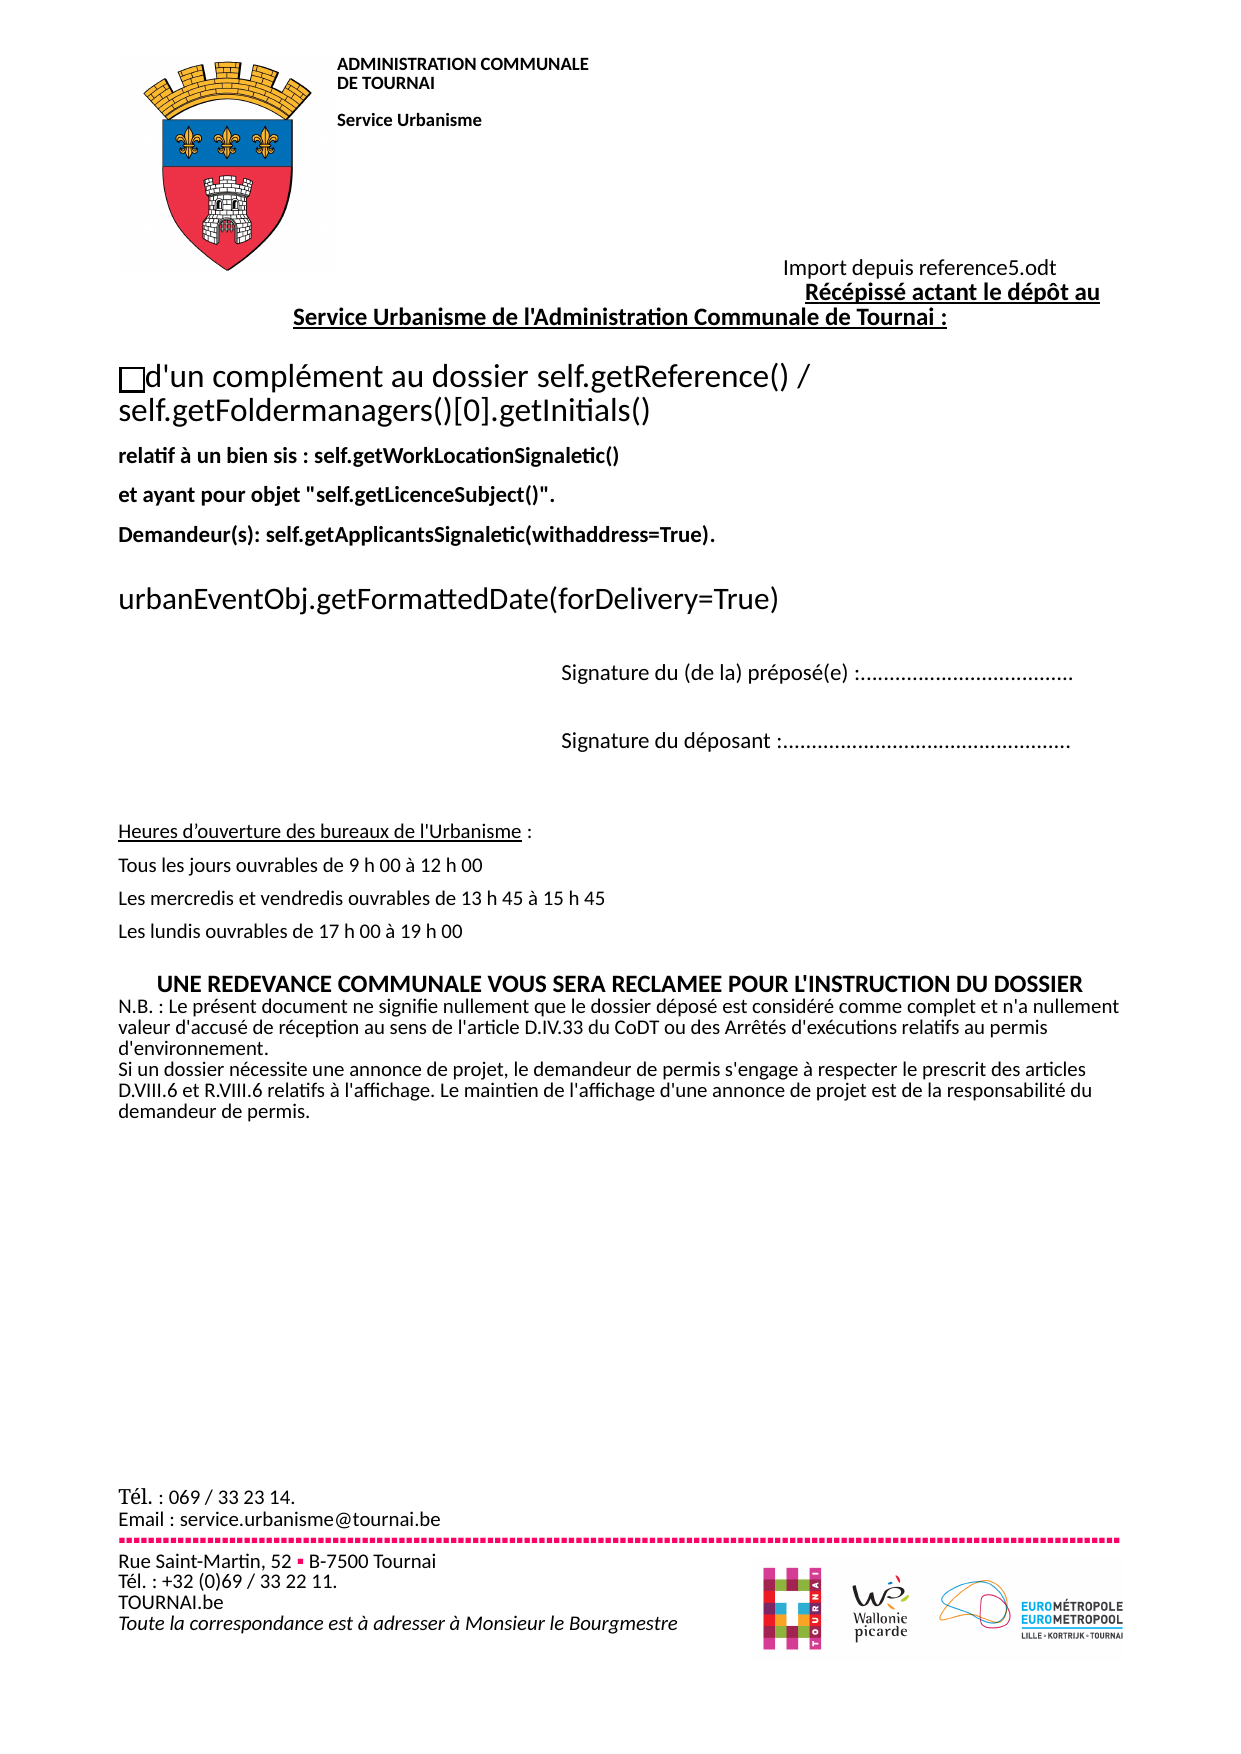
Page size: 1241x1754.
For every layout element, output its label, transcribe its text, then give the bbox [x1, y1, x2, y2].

text UNE REDEVANCE COMMUNALE VOUS SERA RECLAMEE POUR L'INSTRUCTION DU DOSSIER [118, 973, 1122, 998]
text relatif à un bien sis : self.getWorkLocationSignaletic() [118, 446, 1122, 469]
text N.B. : Le présent document ne signifie nullement que le dossier déposé est considéré comme complet et n'a nullement valeur d'accusé de réception au sens de l'article D.IV.33 du CoDT ou des Arrêtés d'exécutions relatifs au permis d'environnement. [118, 998, 1122, 1061]
text Les lundis ouvrables de 17 h 00 à 19 h 00 [118, 923, 1122, 944]
picture [752, 1556, 1124, 1661]
text Les mercredis et vendredis ouvrables de 13 h 45 à 15 h 45 [118, 890, 1122, 911]
text Demandeur(s): self.getApplicantsSignaletic(withaddress=True). [118, 525, 1122, 548]
picture [118, 56, 337, 276]
table_header ADMINISTRATION COMMUNALE DE TOURNAI Service Urbanisme [337, 57, 783, 294]
table_header [118, 276, 337, 294]
text urbanEventObj.getFormattedDate(forDelivery=True) [118, 586, 1122, 617]
text d'un complément au dossier self.getReference() / self.getFoldermanagers()[0].getInitials() [118, 363, 1122, 429]
text Tous les jours ouvrables de 9 h 00 à 12 h 00 [118, 857, 1122, 877]
title Récépissé actant le dépôt au Service Urbanisme de l'Administration Communale de Tournai : [118, 282, 1122, 332]
text Signature du déposant :.................................................. [118, 732, 1122, 754]
text et ayant pour objet "self.getLicenceSubject()". [118, 486, 1122, 509]
text Heures d’ouverture des bureaux de l'Urbanisme : [118, 823, 1122, 844]
text Import depuis reference5.odt [783, 259, 1122, 282]
text Si un dossier nécessite une annonce de projet, le demandeur de permis s'engage à respecter le prescrit des articles D.VIII.6 et R.VIII.6 relatifs à l'affichage. Le maintien de l'affichage d'une annonce de projet est de la responsabilité du demandeur de permis. [118, 1061, 1122, 1123]
text Signature du (de la) préposé(e) :..................................... [118, 663, 1122, 686]
